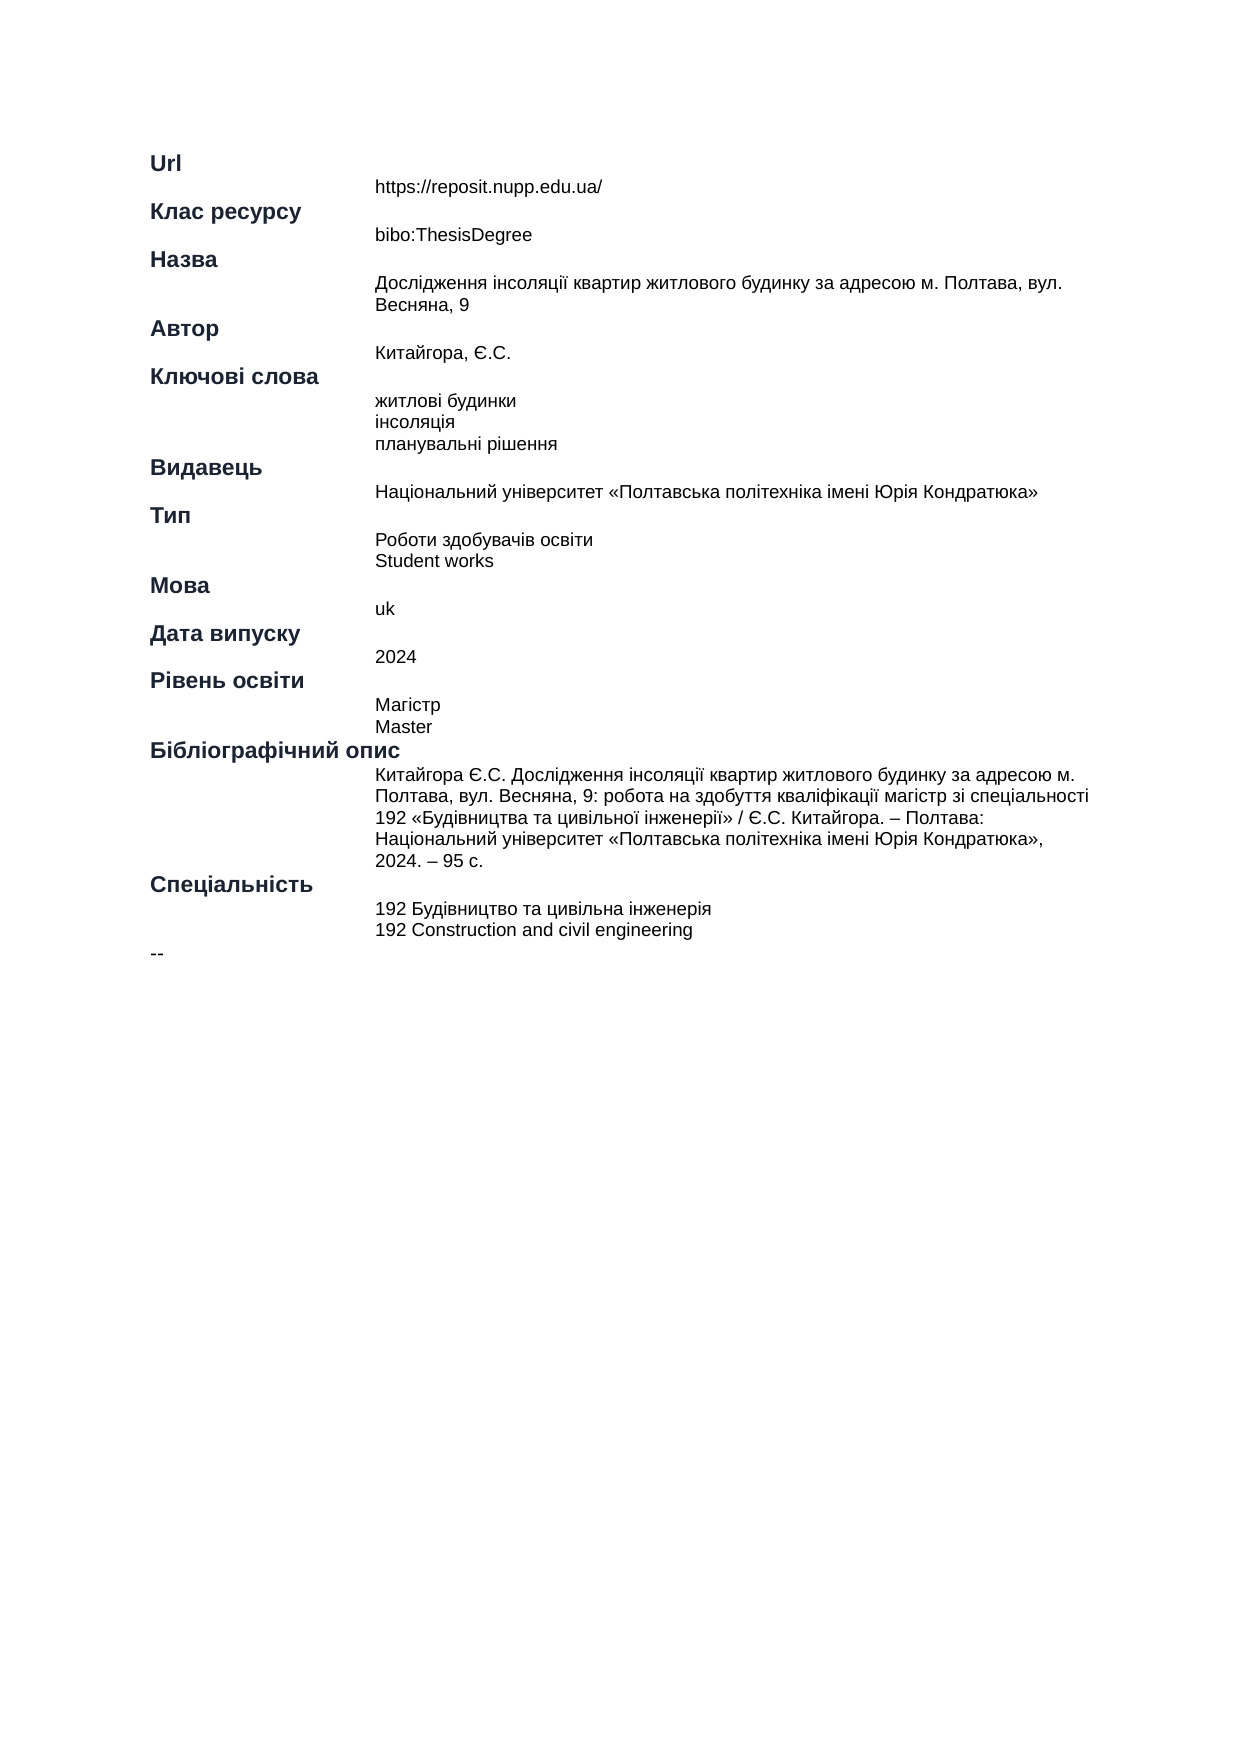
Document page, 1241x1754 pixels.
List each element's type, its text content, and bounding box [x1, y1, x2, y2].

text Клас ресурсу [150, 198, 1090, 224]
text Назва [150, 246, 1090, 272]
text Національний університет «Полтавська політехніка імені Юрія Кондратюка» [375, 481, 1090, 502]
text Бібліографічний опис [150, 737, 1090, 763]
text Ключові слова [150, 363, 1090, 389]
text Магістр [375, 694, 1090, 715]
text Мова [150, 572, 1090, 598]
text 2024 [375, 646, 1090, 667]
text 192 Будівництво та цивільна інженерія [375, 897, 1090, 919]
text інсоляція [375, 411, 1090, 433]
text Student works [375, 550, 1090, 572]
text планувальні рішення [375, 433, 1090, 454]
text bibo:ThesisDegree [375, 224, 1090, 246]
text Тип [150, 502, 1090, 528]
text Роботи здобувачів освіти [375, 528, 1090, 550]
text Китайгора, Є.С. [375, 342, 1090, 363]
text Дослідження інсоляції квартир житлового будинку за адресою м. Полтава, вул. Весняна, 9 [375, 272, 1090, 315]
text uk [375, 598, 1090, 619]
text Видавець [150, 454, 1090, 481]
text Китайгора Є.С. Дослідження інсоляції квартир житлового будинку за адресою м. Полтава, вул. Весняна, 9: робота на здобуття кваліфікації магістр зі спеціальності 192 «Будівництва та цивільної інженерії» / Є.С. Китайгора. – Полтава: Національний університет «Полтавська політехніка імені Юрія Кондратюка», 2024. – 95 с. [375, 763, 1090, 871]
text Url [150, 150, 1090, 176]
text Рівень освіти [150, 667, 1090, 694]
text житлові будинки [375, 389, 1090, 411]
text Автор [150, 315, 1090, 342]
text 192 Construction and civil engineering [375, 919, 1090, 941]
text Дата випуску [150, 619, 1090, 646]
text Спеціальність [150, 871, 1090, 897]
text https://reposit.nupp.edu.ua/ [375, 176, 1090, 198]
text Master [375, 715, 1090, 737]
text -- [150, 941, 1090, 964]
